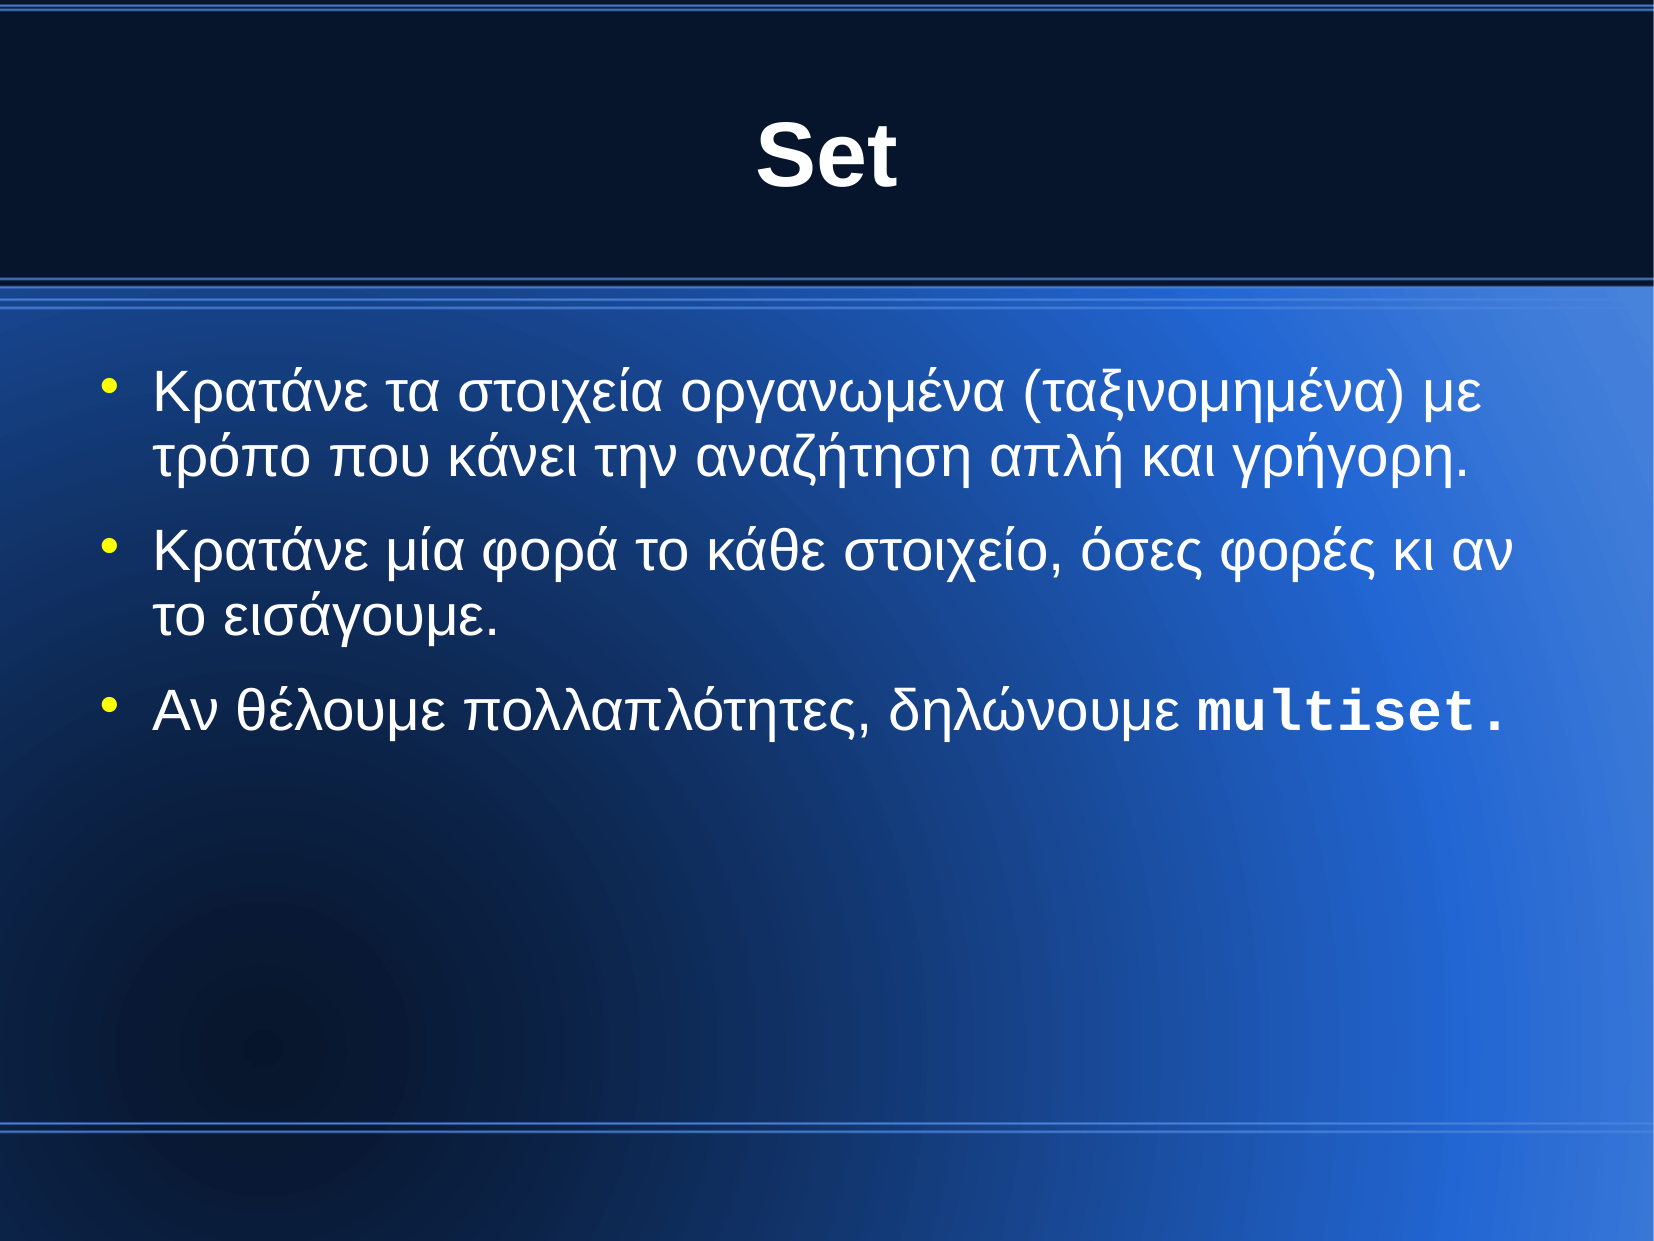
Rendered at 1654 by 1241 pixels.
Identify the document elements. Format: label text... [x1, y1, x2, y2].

picture [0, 0, 1654, 1241]
list Κρατάνε τα στοιχεία οργανωμένα (ταξινομημένα) με τρόπο που κάνει την αναζήτηση απλή και γρήγορη. Κρατάνε μία φορά το κάθε στοιχείο, όσες φορές κι αν το εισάγουμε. Αν θέλουμε πολλαπλότητες, δηλώνουμε multiset. [82, 355, 1571, 1174]
title Set [82, 49, 1571, 257]
